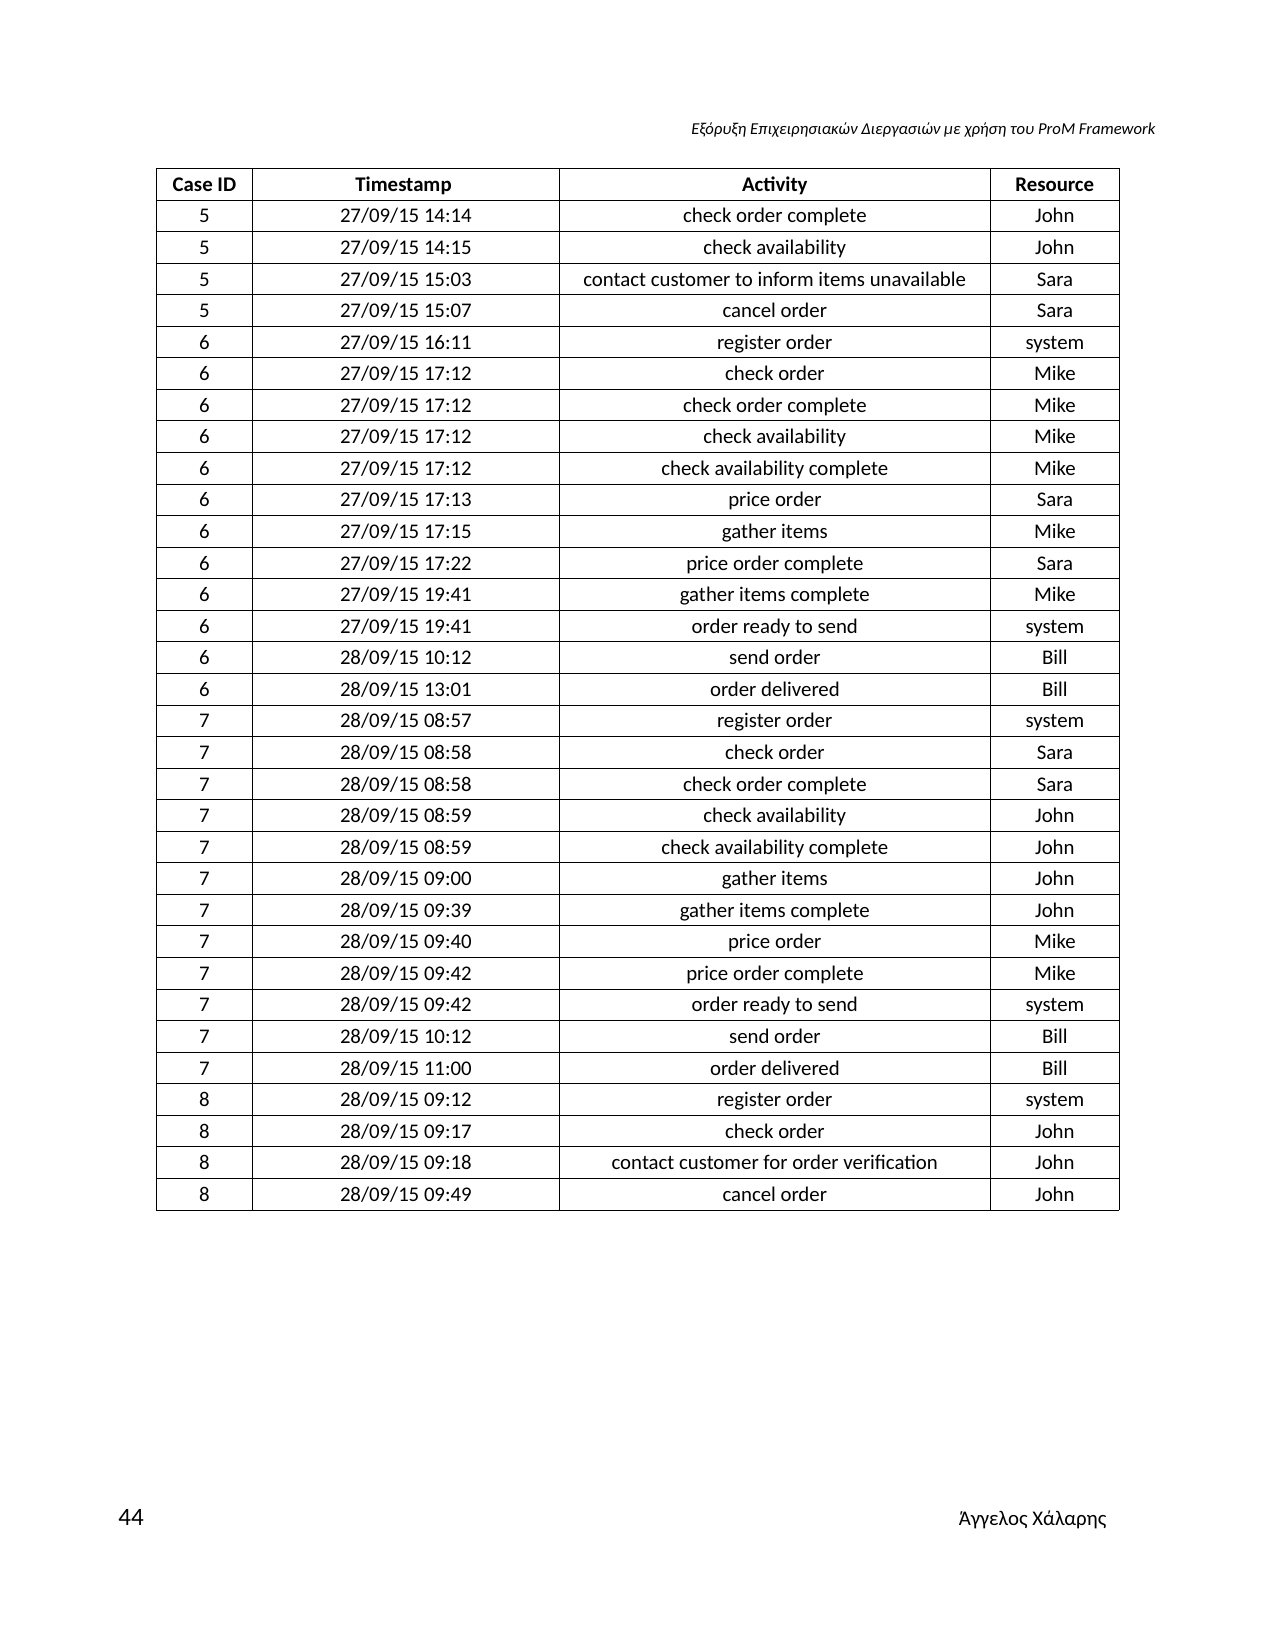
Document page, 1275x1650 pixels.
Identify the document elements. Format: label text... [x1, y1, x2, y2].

table_cell 28/09/15 08:59 [253, 832, 559, 862]
table_cell check order complete [560, 201, 990, 231]
table_header Case ID [157, 169, 252, 199]
table_cell 6 [157, 548, 252, 578]
table_header Timestamp [253, 169, 559, 199]
table_cell check order complete [560, 390, 990, 420]
table_cell 28/09/15 09:49 [253, 1179, 559, 1209]
table_cell 7 [157, 863, 252, 894]
table_cell Mike [991, 421, 1119, 452]
table_cell 27/09/15 14:14 [253, 201, 559, 231]
table_cell Mike [991, 453, 1119, 483]
table_cell order delivered [560, 674, 990, 704]
table_cell register order [560, 706, 990, 736]
table_cell John [991, 800, 1119, 831]
table_cell Mike [991, 390, 1119, 420]
table_cell order ready to send [560, 990, 990, 1020]
table_cell 7 [157, 800, 252, 831]
table_cell 6 [157, 611, 252, 641]
table_cell register order [560, 1084, 990, 1115]
table_cell 27/09/15 19:41 [253, 579, 559, 610]
table_cell 28/09/15 10:12 [253, 1021, 559, 1052]
table_cell 6 [157, 453, 252, 483]
table_cell Sara [991, 769, 1119, 799]
table_cell 8 [157, 1116, 252, 1146]
table_cell 27/09/15 14:15 [253, 232, 559, 263]
table_cell system [991, 1084, 1119, 1115]
table_cell 28/09/15 11:00 [253, 1053, 559, 1083]
table_cell contact customer to inform items unavailable [560, 264, 990, 294]
table_cell system [991, 990, 1119, 1020]
table_cell 7 [157, 926, 252, 957]
table_cell Mike [991, 958, 1119, 988]
table_cell Bill [991, 674, 1119, 704]
table_cell 28/09/15 09:18 [253, 1147, 559, 1178]
table_cell 5 [157, 201, 252, 231]
table_cell 28/09/15 10:12 [253, 642, 559, 673]
table_cell cancel order [560, 295, 990, 326]
table_cell 28/09/15 08:59 [253, 800, 559, 831]
table_cell 6 [157, 327, 252, 357]
table_cell gather items [560, 516, 990, 547]
table_cell 7 [157, 769, 252, 799]
table_header Resource [991, 169, 1119, 199]
table_cell check order complete [560, 769, 990, 799]
table_cell price order [560, 485, 990, 515]
table_cell 6 [157, 421, 252, 452]
table_cell gather items complete [560, 895, 990, 925]
table_cell check order [560, 358, 990, 389]
table_cell contact customer for order verification [560, 1147, 990, 1178]
table_cell John [991, 1147, 1119, 1178]
table_cell Mike [991, 358, 1119, 389]
table_cell 28/09/15 08:58 [253, 737, 559, 768]
table_cell 27/09/15 15:03 [253, 264, 559, 294]
table_cell 6 [157, 390, 252, 420]
table_cell 7 [157, 737, 252, 768]
table_cell Sara [991, 295, 1119, 326]
table_cell 28/09/15 09:17 [253, 1116, 559, 1146]
table_cell John [991, 1179, 1119, 1209]
table_cell Bill [991, 1021, 1119, 1052]
table_cell Mike [991, 516, 1119, 547]
table_cell system [991, 706, 1119, 736]
table_cell gather items [560, 863, 990, 894]
table_cell 27/09/15 17:13 [253, 485, 559, 515]
table_cell cancel order [560, 1179, 990, 1209]
table_cell 28/09/15 08:57 [253, 706, 559, 736]
table_cell Mike [991, 926, 1119, 957]
table_cell 27/09/15 16:11 [253, 327, 559, 357]
table_cell 6 [157, 358, 252, 389]
table_cell 5 [157, 232, 252, 263]
table_cell 5 [157, 264, 252, 294]
table_cell order ready to send [560, 611, 990, 641]
table_cell 27/09/15 15:07 [253, 295, 559, 326]
table_cell check availability [560, 421, 990, 452]
table_cell Sara [991, 737, 1119, 768]
table_cell Sara [991, 264, 1119, 294]
table_cell 28/09/15 08:58 [253, 769, 559, 799]
table_cell 7 [157, 832, 252, 862]
table_cell 28/09/15 09:40 [253, 926, 559, 957]
table_cell price order complete [560, 548, 990, 578]
table_cell system [991, 611, 1119, 641]
table_cell 6 [157, 516, 252, 547]
table_cell Sara [991, 485, 1119, 515]
table_cell 28/09/15 09:00 [253, 863, 559, 894]
table_cell Mike [991, 579, 1119, 610]
table_cell 5 [157, 295, 252, 326]
table_cell 6 [157, 674, 252, 704]
table_cell 28/09/15 13:01 [253, 674, 559, 704]
table_cell 27/09/15 17:12 [253, 390, 559, 420]
table_cell 27/09/15 17:12 [253, 421, 559, 452]
table_cell 7 [157, 706, 252, 736]
table_cell order delivered [560, 1053, 990, 1083]
table_cell John [991, 201, 1119, 231]
table_cell send order [560, 1021, 990, 1052]
table_cell John [991, 1116, 1119, 1146]
table_cell register order [560, 327, 990, 357]
table_cell 7 [157, 990, 252, 1020]
table_cell John [991, 895, 1119, 925]
table_header Activity [560, 169, 990, 199]
table_cell 28/09/15 09:12 [253, 1084, 559, 1115]
table_cell check availability complete [560, 453, 990, 483]
table_cell Bill [991, 1053, 1119, 1083]
table_cell check order [560, 737, 990, 768]
table_cell check availability [560, 232, 990, 263]
table_cell John [991, 232, 1119, 263]
table_cell 8 [157, 1179, 252, 1209]
table_cell 27/09/15 17:12 [253, 453, 559, 483]
table_cell 27/09/15 17:12 [253, 358, 559, 389]
table_cell price order complete [560, 958, 990, 988]
table_cell 7 [157, 1053, 252, 1083]
table_cell check order [560, 1116, 990, 1146]
table_cell 8 [157, 1147, 252, 1178]
table_cell gather items complete [560, 579, 990, 610]
table_cell Sara [991, 548, 1119, 578]
table_cell send order [560, 642, 990, 673]
table_cell John [991, 832, 1119, 862]
table_cell 6 [157, 642, 252, 673]
table_cell John [991, 863, 1119, 894]
table_cell 27/09/15 17:22 [253, 548, 559, 578]
table_cell price order [560, 926, 990, 957]
table_cell system [991, 327, 1119, 357]
table_cell check availability complete [560, 832, 990, 862]
table_cell Bill [991, 642, 1119, 673]
table_cell 6 [157, 579, 252, 610]
table_cell 7 [157, 1021, 252, 1052]
table_cell 7 [157, 958, 252, 988]
table_cell 6 [157, 485, 252, 515]
table_cell 27/09/15 17:15 [253, 516, 559, 547]
table_cell 28/09/15 09:39 [253, 895, 559, 925]
table_cell 28/09/15 09:42 [253, 990, 559, 1020]
table_cell 27/09/15 19:41 [253, 611, 559, 641]
table_cell 28/09/15 09:42 [253, 958, 559, 988]
table_cell 7 [157, 895, 252, 925]
table_cell check availability [560, 800, 990, 831]
table_cell 8 [157, 1084, 252, 1115]
